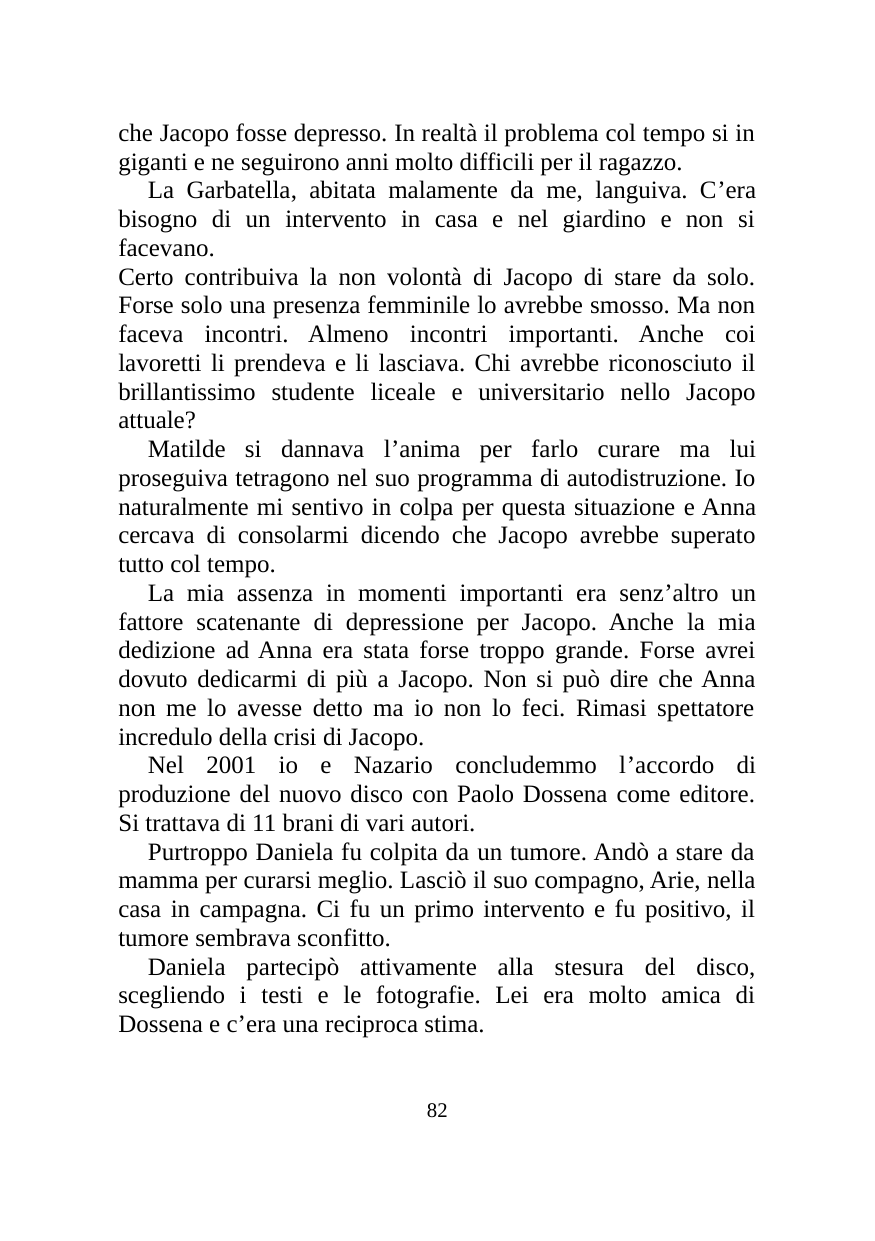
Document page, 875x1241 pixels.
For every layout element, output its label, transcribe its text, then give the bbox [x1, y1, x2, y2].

text Nel 2001 io e Nazario concludemmo l’accordo di produzione del nuovo disco con Paolo Dossena come editore. Si trattava di 11 brani di vari autori. [118, 751, 756, 837]
text che Jacopo fosse depresso. In realtà il problema col tempo si in giganti e ne seguirono anni molto difficili per il ragazzo. [118, 118, 756, 176]
text La Garbatella, abitata malamente da me, languiva. C’era bisogno di un intervento in casa e nel giardino e non si facevano. [118, 176, 756, 262]
text Purtroppo Daniela fu colpita da un tumore. Andò a stare da mamma per curarsi meglio. Lasciò il suo compagno, Arie, nella casa in campagna. Ci fu un primo intervento e fu positivo, il tumore sembrava sconfitto. [118, 837, 756, 952]
text La mia assenza in momenti importanti era senz’altro un fattore scatenante di depressione per Jacopo. Anche la mia dedizione ad Anna era stata forse troppo grande. Forse avrei dovuto dedicarmi di più a Jacopo. Non si può dire che Anna non me lo avesse detto ma io non lo feci. Rimasi spettatore incredulo della crisi di Jacopo. [118, 578, 756, 751]
text Daniela partecipò attivamente alla stesura del disco, scegliendo i testi e le fotografie. Lei era molto amica di Dossena e c’era una reciproca stima. [118, 952, 756, 1038]
text Certo contribuiva la non volontà di Jacopo di stare da solo. Forse solo una presenza femminile lo avrebbe smosso. Ma non faceva incontri. Almeno incontri importanti. Anche coi lavoretti li prendeva e li lasciava. Chi avrebbe riconosciuto il brillantissimo studente liceale e universitario nello Jacopo attuale? [118, 262, 756, 434]
text Matilde si dannava l’anima per farlo curare ma lui proseguiva tetragono nel suo programma di autodistruzione. Io naturalmente mi sentivo in colpa per questa situazione e Anna cercava di consolarmi dicendo che Jacopo avrebbe superato tutto col tempo. [118, 434, 756, 578]
